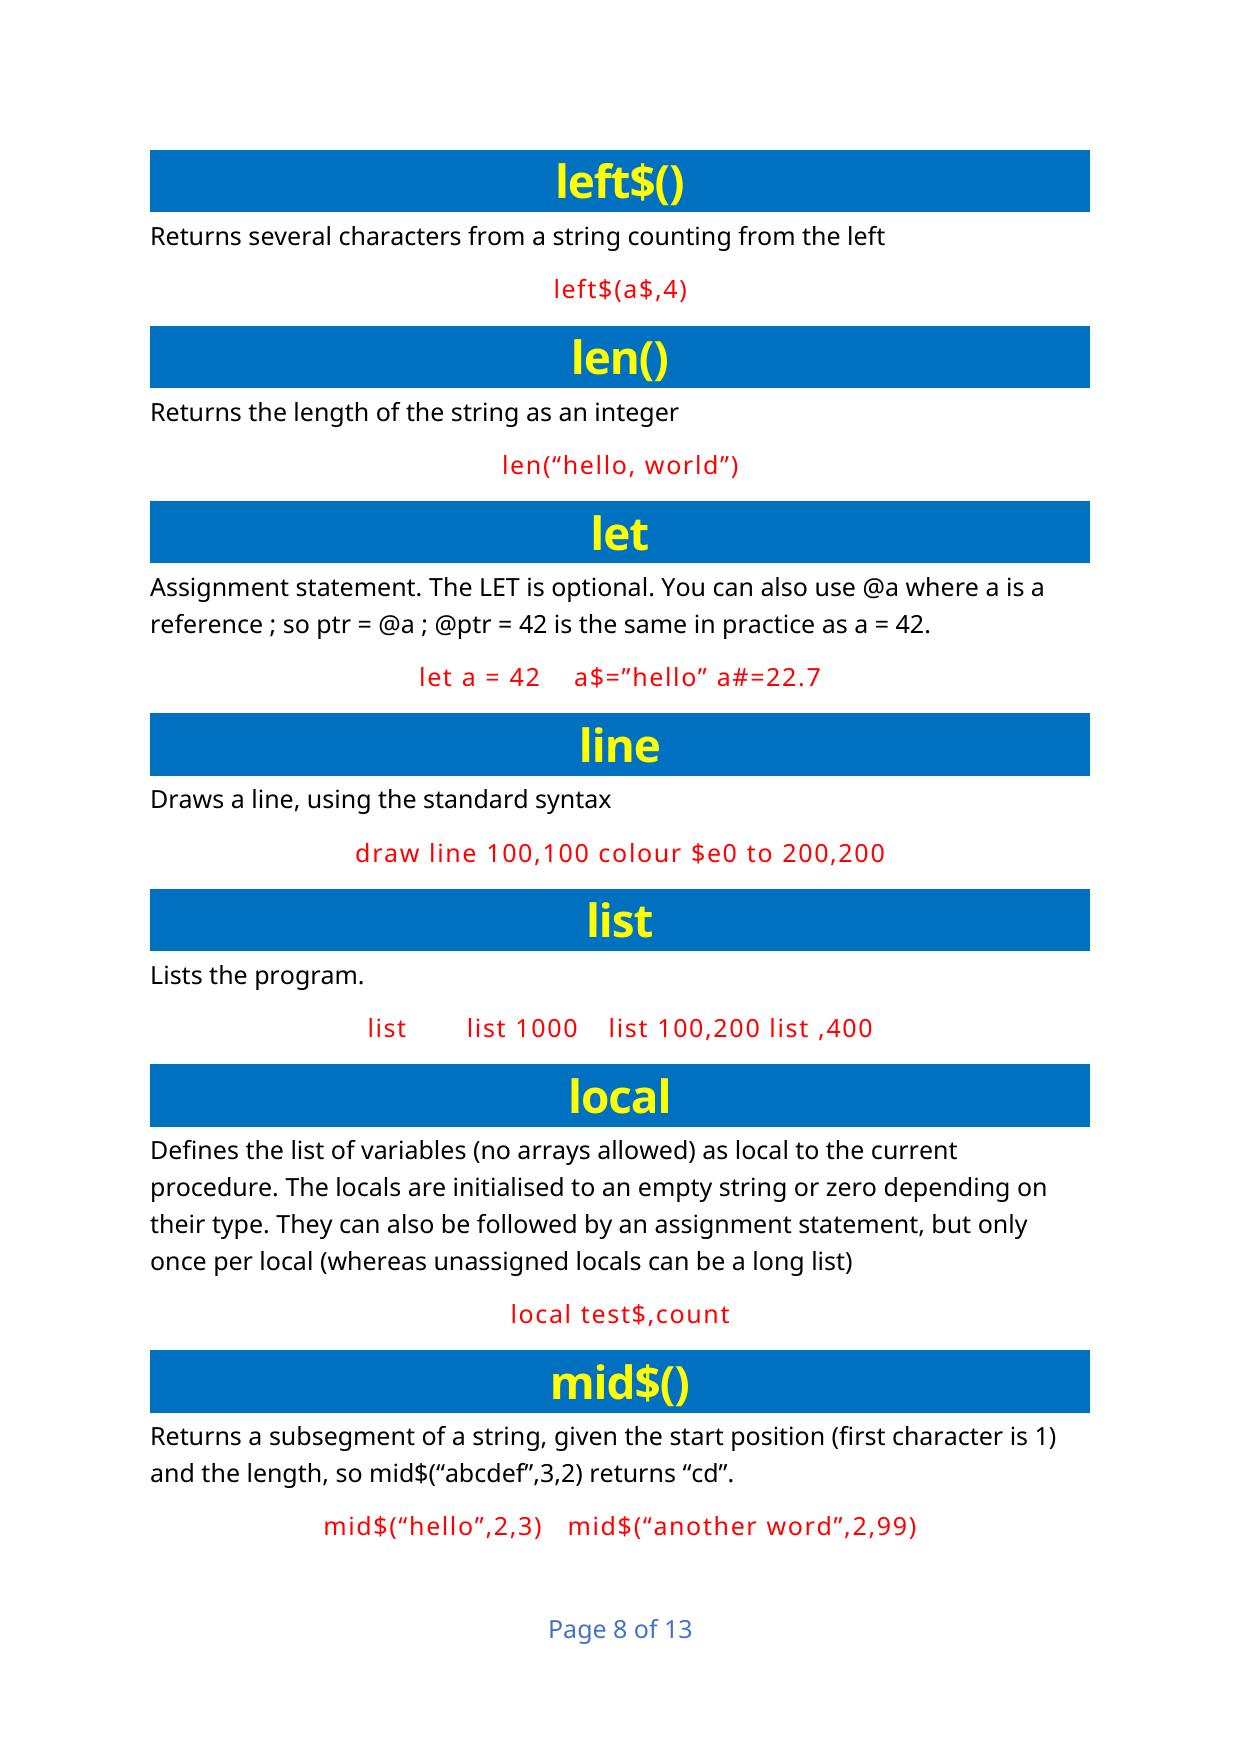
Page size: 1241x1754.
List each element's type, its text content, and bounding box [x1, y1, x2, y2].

subtitle list list 1000 list 100,200 list ,400 [150, 1011, 1090, 1045]
subtitle mid$(“Hello”,2,3) mid$(“Another word”,2,99) [150, 1509, 1090, 1543]
title mid$() [150, 1350, 1090, 1413]
subtitle let a = 42 a$=”Hello” a#=22.7 [150, 660, 1090, 694]
title list [150, 889, 1090, 951]
title local [150, 1064, 1090, 1127]
text Draws a line, using the standard syntax [150, 782, 1090, 816]
title line [150, 713, 1090, 776]
title left$() [150, 150, 1090, 212]
text Returns the length of the string as an integer [150, 394, 1090, 428]
text Returns a subsegment of a string, given the start position (first character is 1) and the length, so mid$(“abcdef”,3,2) returns “cd”. [150, 1419, 1090, 1490]
subtitle len(“Hello, World”) [150, 448, 1090, 482]
text Returns several characters from a string counting from the left [150, 219, 1090, 253]
subtitle local test$,count [150, 1297, 1090, 1331]
text Assignment statement. The LET is optional. You can also use @a where a is a reference ; so ptr = @a ; @ptr = 42 is the same in practice as a = 42. [150, 570, 1090, 641]
title let [150, 501, 1090, 563]
text Defines the list of variables (no arrays allowed) as local to the current procedure. The locals are initialised to an empty string or zero depending on their type. They can also be followed by an assignment statement, but only once per local (whereas unassigned locals can be a long list) [150, 1133, 1090, 1277]
subtitle left$(a$,4) [150, 272, 1090, 306]
text Lists the program. [150, 957, 1090, 992]
subtitle draw line 100,100 colour $e0 to 200,200 [150, 835, 1090, 869]
title len() [150, 326, 1090, 388]
